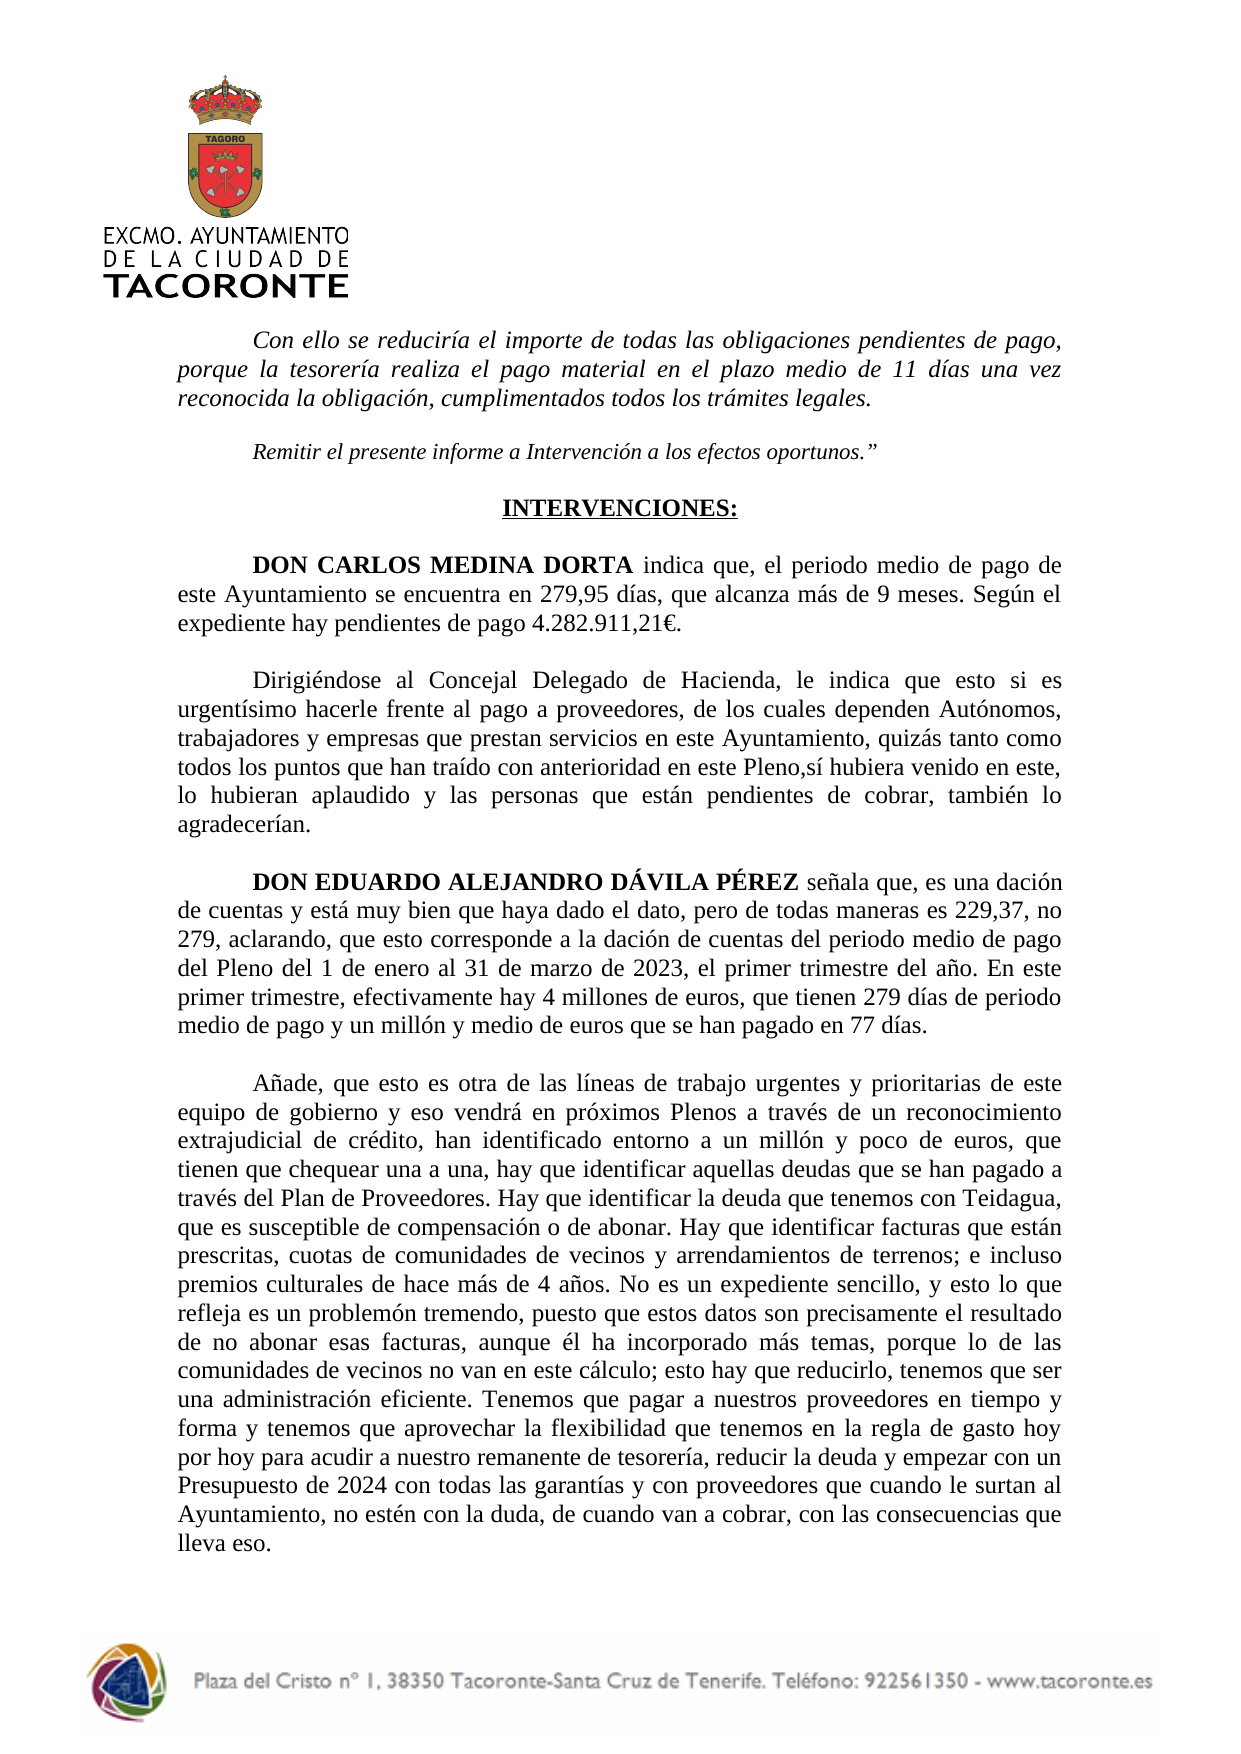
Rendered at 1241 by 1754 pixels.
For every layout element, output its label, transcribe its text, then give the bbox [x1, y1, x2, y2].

text Con ello se reduciría el importe de todas las obligaciones pendientes de pago, porque la tesorería realiza el pago material en el plazo medio de 11 días una vez reconocida la obligación, cumplimentados todos los trámites legales. [177, 325, 1063, 412]
text DON EDUARDO ALEJANDRO DÁVILA PÉREZ señala que, es una dación de cuentas y está muy bien que haya dado el dato, pero de todas maneras es 229,37, no 279, aclarando, que esto corresponde a la dación de cuentas del periodo medio de pago del Pleno del 1 de enero al 31 de marzo de 2023, el primer trimestre del año. En este primer trimestre, efectivamente hay 4 millones de euros, que tienen 279 días de periodo medio de pago y un millón y medio de euros que se han pagado en 77 días. [177, 867, 1063, 1039]
text DON CARLOS MEDINA DORTA indica que, el periodo medio de pago de este Ayuntamiento se encuentra en 279,95 días, que alcanza más de 9 meses. Según el expediente hay pendientes de pago 4.282.911,21€. [177, 551, 1063, 637]
text Dirigiéndose al Concejal Delegado de Hacienda, le indica que esto si es urgentísimo hacerle frente al pago a proveedores, de los cuales dependen Autónomos, trabajadores y empresas que prestan servicios en este Ayuntamiento, quizás tanto como todos los puntos que han traído con anterioridad en este Pleno,sí hubiera venido en este, lo hubieran aplaudido y las personas que están pendientes de cobrar, también lo agradecerían. [177, 666, 1063, 838]
text INTERVENCIONES: [177, 493, 1063, 522]
picture [103, 75, 348, 298]
text Remitir el presente informe a Intervención a los efectos oportunos.” [177, 438, 1063, 464]
picture [80, 1630, 1163, 1737]
text Añade, que esto es otra de las líneas de trabajo urgentes y prioritarias de este equipo de gobierno y eso vendrá en próximos Plenos a través de un reconocimiento extrajudicial de crédito, han identificado entorno a un millón y poco de euros, que tienen que chequear una a una, hay que identificar aquellas deudas que se han pagado a través del Plan de Proveedores. Hay que identificar la deuda que tenemos con Teidagua, que es susceptible de compensación o de abonar. Hay que identificar facturas que están prescritas, cuotas de comunidades de vecinos y arrendamientos de terrenos; e incluso premios culturales de hace más de 4 años. No es un expediente sencillo, y esto lo que refleja es un problemón tremendo, puesto que estos datos son precisamente el resultado de no abonar esas facturas, aunque él ha incorporado más temas, porque lo de las comunidades de vecinos no van en este cálculo; esto hay que reducirlo, tenemos que ser una administración eficiente. Tenemos que pagar a nuestros proveedores en tiempo y forma y tenemos que aprovechar la flexibilidad que tenemos en la regla de gasto hoy por hoy para acudir a nuestro remanente de tesorería, reducir la deuda y empezar con un Presupuesto de 2024 con todas las garantías y con proveedores que cuando le surtan al Ayuntamiento, no estén con la duda, de cuando van a cobrar, con las consecuencias que lleva eso. [177, 1068, 1063, 1557]
